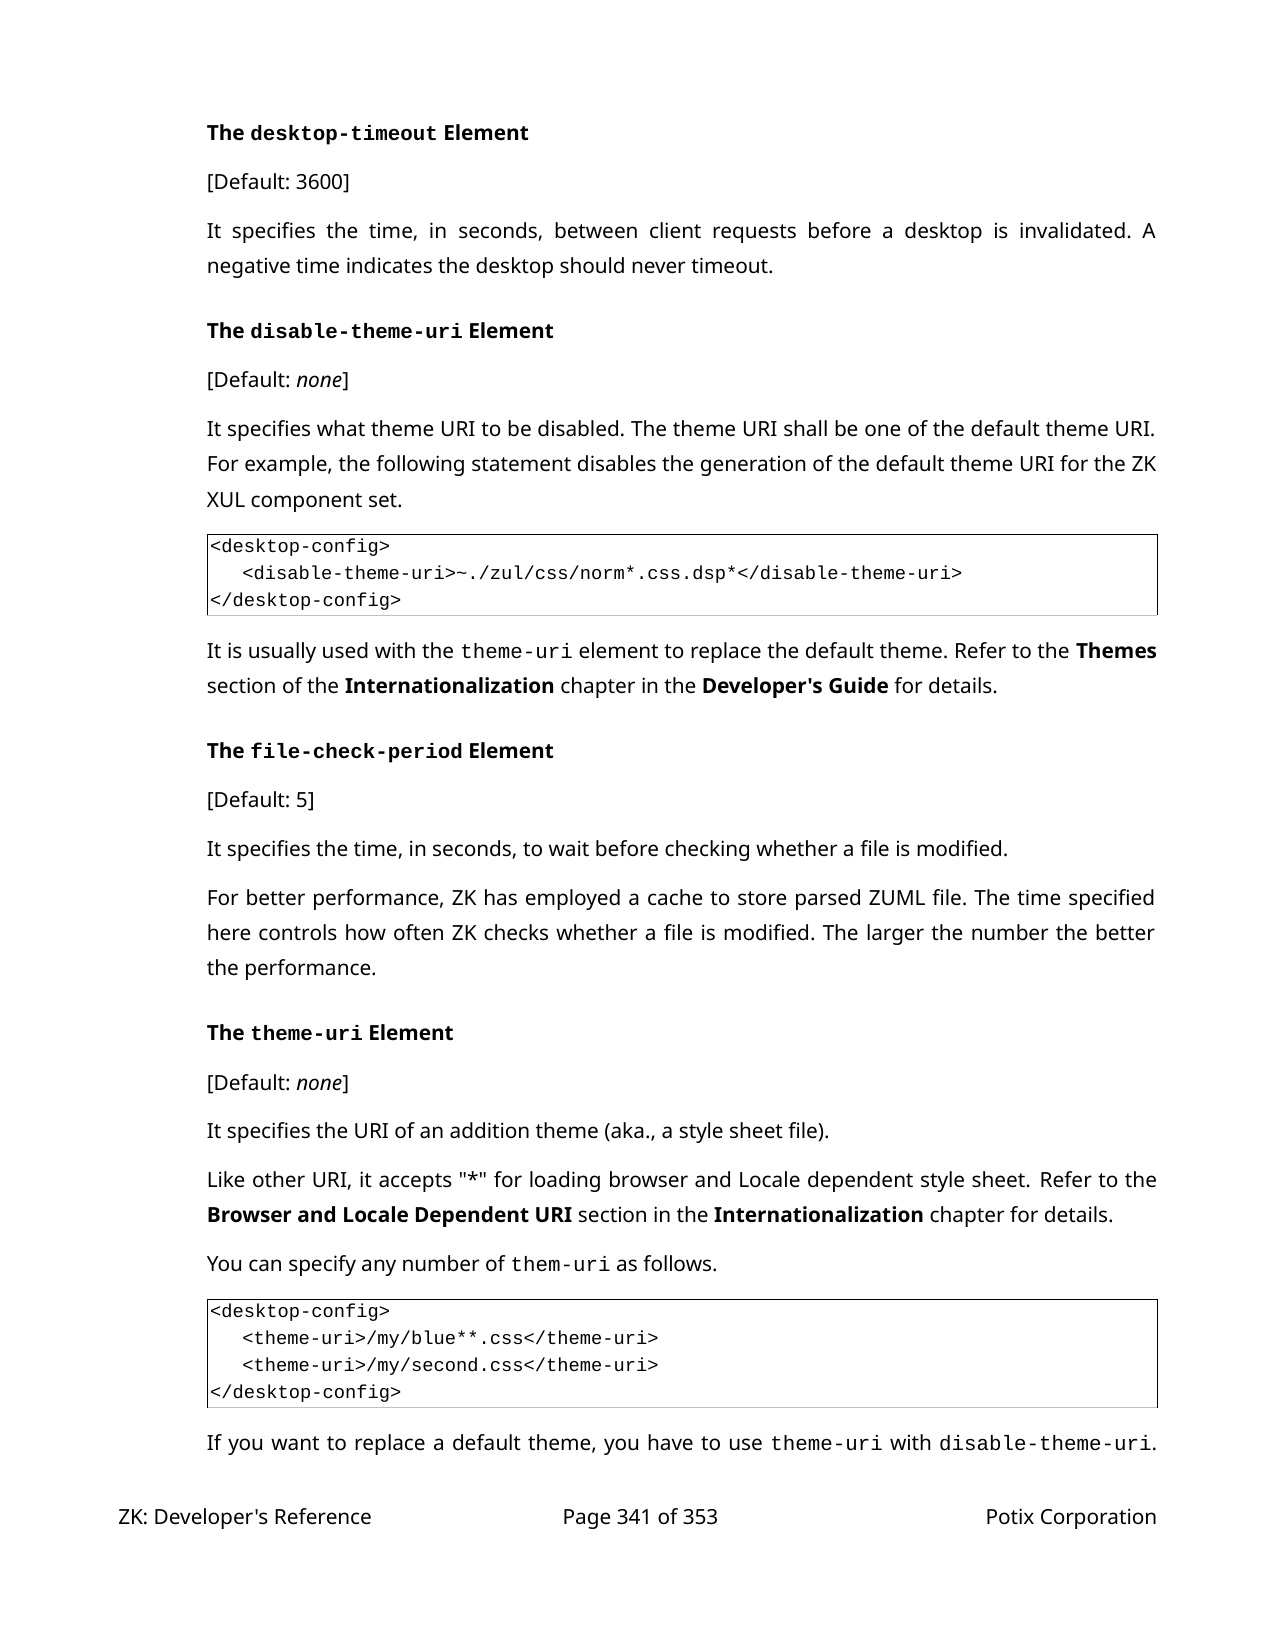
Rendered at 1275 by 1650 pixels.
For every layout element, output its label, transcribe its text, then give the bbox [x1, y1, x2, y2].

text <desktop-config> [208, 1300, 1157, 1323]
text It specifies the time, in seconds, to wait before checking whether a file is modified. [207, 834, 1157, 862]
text [Default: 3600] [207, 167, 1157, 196]
text It specifies the time, in seconds, between client requests before a desktop is invalidated. A negative time indicates the desktop should never timeout. [207, 216, 1157, 279]
text <theme-uri>/my/blue**.css</theme-uri> [208, 1326, 1157, 1350]
subtitle The theme-uri Element [207, 1018, 1157, 1047]
subtitle The desktop-timeout Element [207, 118, 1157, 147]
text <theme-uri>/my/second.css</theme-uri> [208, 1353, 1157, 1377]
text It specifies the URI of an addition theme (aka., a style sheet file). [207, 1116, 1157, 1145]
text [Default: none] [207, 1068, 1157, 1096]
subtitle The disable-theme-uri Element [207, 316, 1157, 345]
text For better performance, ZK has employed a cache to store parsed ZUML file. The time specified here controls how often ZK checks whether a file is modified. The larger the number the better the performance. [207, 883, 1157, 982]
text Like other URI, it accepts "*" for loading browser and Locale dependent style sheet. Refer to the Browser and Locale Dependent URI section in the Internationalization chapter for details. [207, 1165, 1157, 1229]
text </desktop-config> [208, 1380, 1157, 1407]
subtitle The file-check-period Element [207, 736, 1157, 765]
text <disable-theme-uri>~./zul/css/norm*.css.dsp*</disable-theme-uri> [208, 561, 1157, 585]
text [Default: 5] [207, 785, 1157, 814]
text [Default: none] [207, 365, 1157, 394]
text If you want to replace a default theme, you have to use theme-uri with disable-theme-uri. [207, 1428, 1157, 1457]
text <desktop-config> [208, 535, 1157, 558]
text It is usually used with the theme-uri element to replace the default theme. Refer to the Themes section of the Internationalization chapter in the Developer's Guide for details. [207, 636, 1157, 699]
text It specifies what theme URI to be disabled. The theme URI shall be one of the default theme URI. For example, the following statement disables the generation of the default theme URI for the ZK XUL component set. [207, 414, 1157, 513]
text You can specify any number of them-uri as follows. [207, 1249, 1157, 1278]
text </desktop-config> [208, 588, 1157, 615]
